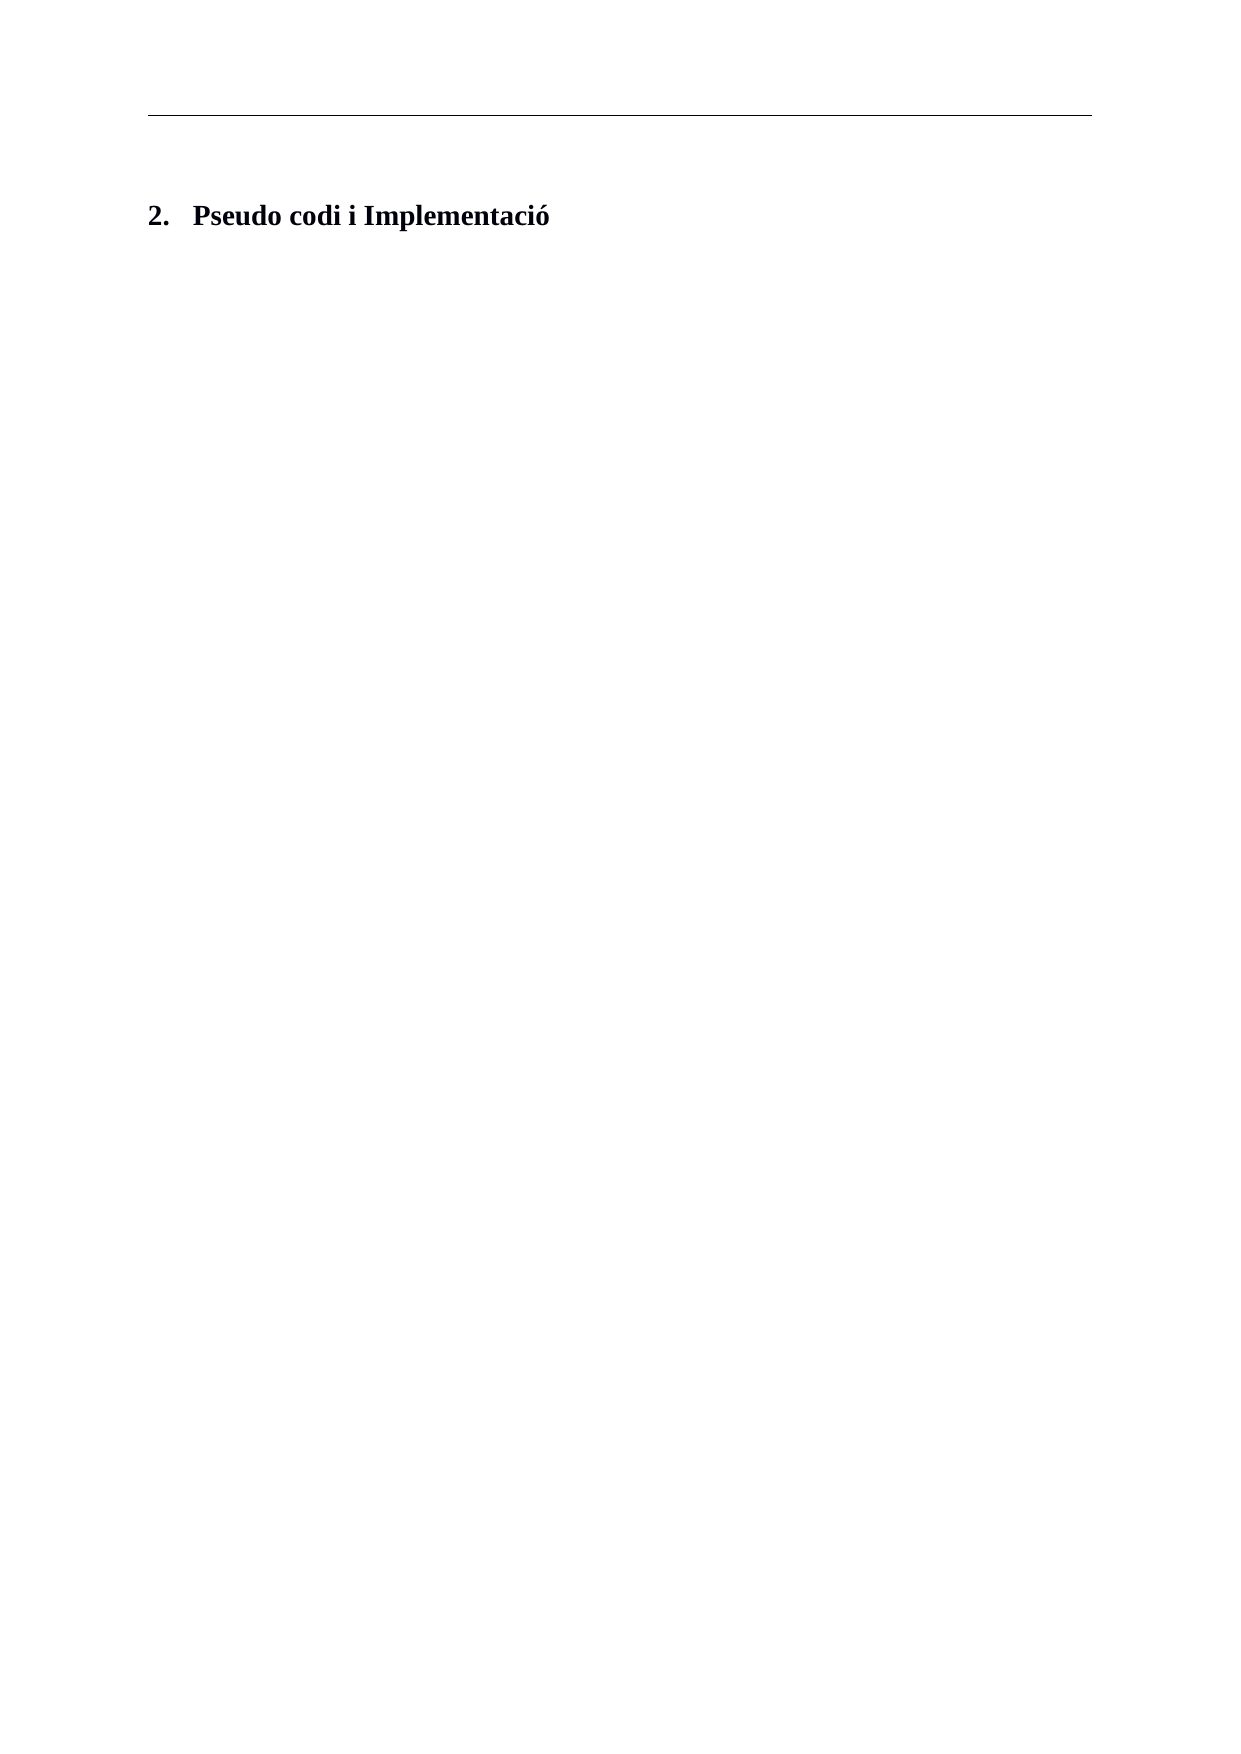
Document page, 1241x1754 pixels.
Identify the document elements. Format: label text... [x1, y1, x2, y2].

subtitle Pseudo codi i Implementació [148, 198, 1092, 231]
